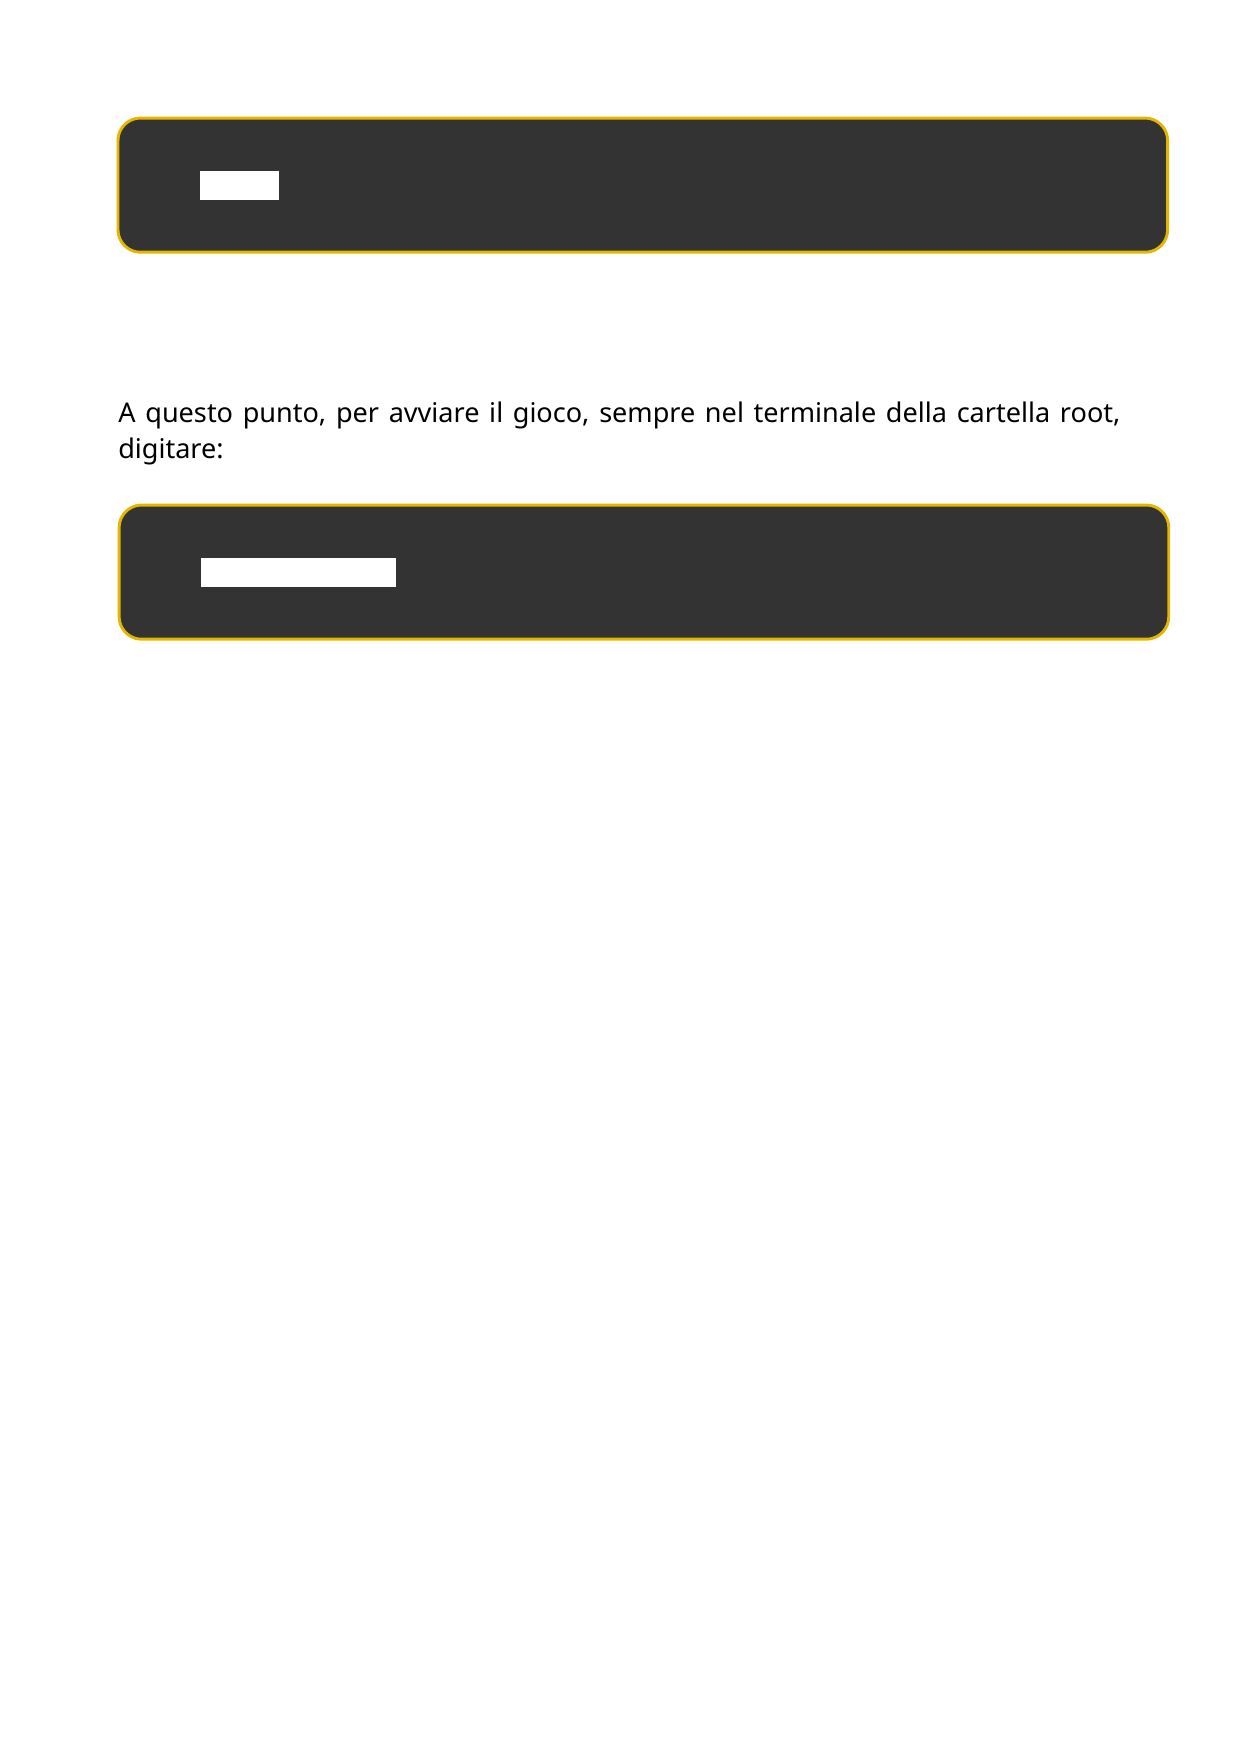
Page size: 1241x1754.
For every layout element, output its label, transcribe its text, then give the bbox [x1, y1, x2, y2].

text A questo punto, per avviare il gioco, sempre nel terminale della cartella root, digitare: [118, 393, 1122, 467]
